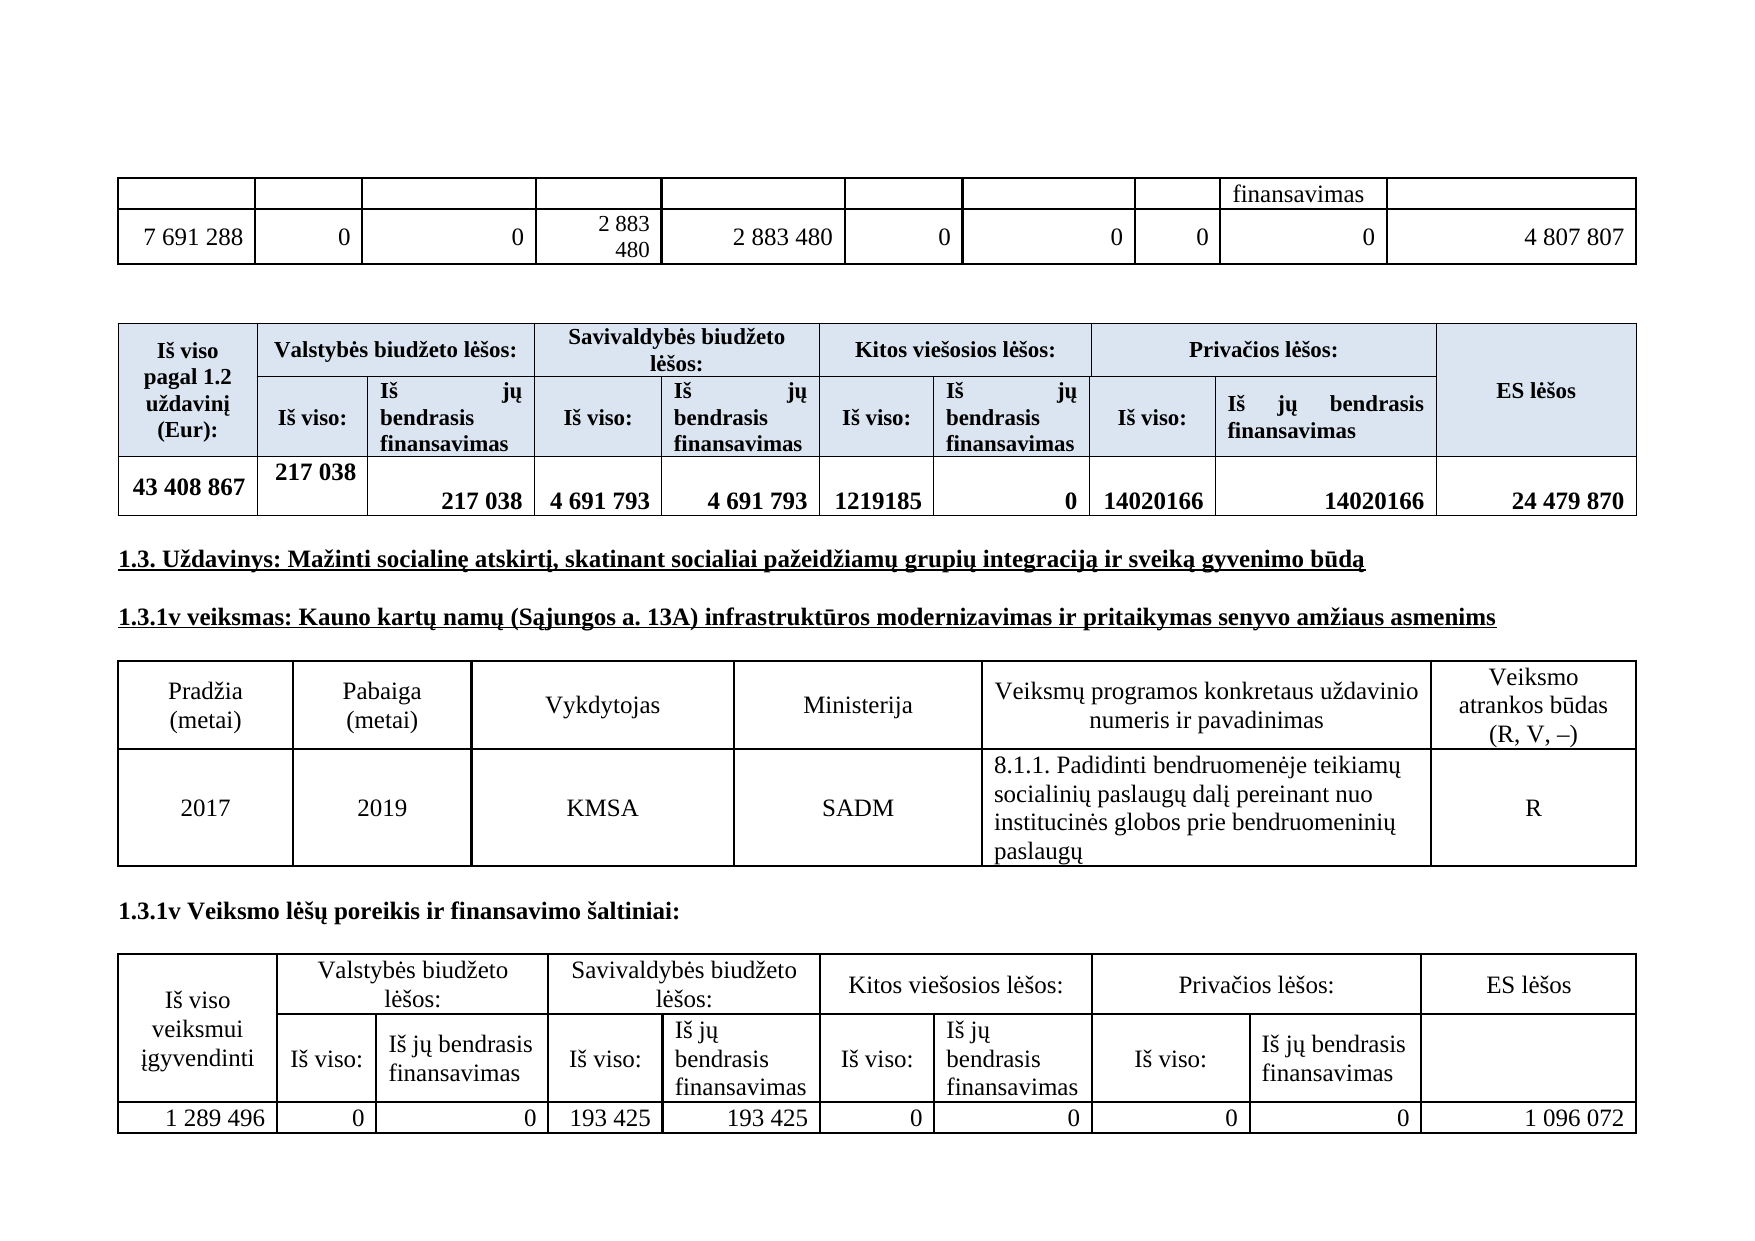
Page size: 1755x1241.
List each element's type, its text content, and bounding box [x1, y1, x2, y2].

table_cell Iš jų bendrasis finansavimas [934, 377, 1089, 456]
table_cell 0 [821, 1103, 933, 1132]
table_cell 0 [935, 1103, 1091, 1132]
table_cell 0 [1136, 210, 1219, 263]
table_cell 217 038 [368, 457, 534, 515]
table_header ES lėšos [1422, 955, 1635, 1013]
table_header [1388, 179, 1635, 208]
table_cell Iš jų bendrasis finansavimas [1251, 1015, 1420, 1101]
table_cell [1422, 1015, 1635, 1101]
table_header Privačios lėšos: [1093, 955, 1420, 1013]
table_cell Iš viso: [821, 1015, 933, 1101]
table_cell 4 691 793 [662, 457, 819, 515]
table_cell Iš viso: [258, 377, 367, 456]
table_cell 0 [1221, 210, 1386, 263]
table_cell 24 479 870 [1437, 457, 1636, 515]
table_cell 0 [256, 210, 361, 263]
table_header Pabaiga (metai) [294, 662, 470, 748]
text 1.3.1v veiksmas: Kauno kartų namų (Sąjungos a. 13A) infrastruktūros modernizavimas ir pritaikymas senyvo amžiaus asmenims [118, 602, 1636, 631]
text 1.3. Uždavinys: Mažinti socialinę atskirtį, skatinant socialiai pažeidžiamų grupių integraciją ir sveiką gyvenimo būdą [118, 544, 1636, 573]
table_cell 0 [846, 210, 961, 263]
table_cell [1136, 179, 1219, 208]
table_cell 0 [964, 210, 1134, 263]
table_cell 0 [1093, 1103, 1249, 1132]
table_cell Iš viso: [535, 377, 661, 456]
table_header Vykdytojas [473, 662, 733, 748]
table_cell 2017 [119, 750, 292, 865]
table_cell [846, 179, 961, 208]
table_cell [537, 179, 660, 208]
table_cell KMSA [473, 750, 733, 865]
table_cell Iš viso: [1090, 377, 1215, 456]
table_cell Iš jų bendrasis finansavimas [664, 1015, 819, 1101]
table_cell 217 038 [258, 457, 367, 515]
table_cell Iš jų bendrasis finansavimas [377, 1015, 547, 1101]
table_cell Iš viso: [278, 1015, 375, 1101]
table_cell 0 [934, 457, 1089, 515]
table_cell SADM [735, 750, 981, 865]
table_header ES lėšos [1437, 324, 1636, 456]
table_cell Iš jų bendrasis finansavimas [1216, 377, 1436, 456]
table_cell [663, 179, 844, 208]
table_header Savivaldybės biudžeto lėšos: [549, 955, 819, 1013]
table_cell [363, 179, 535, 208]
table_cell Iš jų bendrasis finansavimas [368, 377, 534, 456]
table_header Iš viso veiksmui įgyvendinti [119, 955, 276, 1101]
table_cell 2019 [294, 750, 470, 865]
table_cell 0 [1251, 1103, 1420, 1132]
table_cell finansavimas [1221, 179, 1386, 208]
table_cell Iš viso: [820, 377, 933, 456]
table_cell 8.1.1. Padidinti bendruomenėje teikiamų socialinių paslaugų dalį pereinant nuo institucinės globos prie bendruomeninių paslaugų [983, 750, 1430, 865]
table_cell 1 096 072 [1422, 1103, 1635, 1132]
table_header Ministerija [735, 662, 981, 748]
table_cell 14020166 [1216, 457, 1436, 515]
table_cell [964, 179, 1134, 208]
table_cell [256, 179, 361, 208]
table_cell 2 883 480 [663, 210, 844, 263]
table_header Kitos viešosios lėšos: [821, 955, 1091, 1013]
table_cell 14020166 [1090, 457, 1215, 515]
table_cell 0 [363, 210, 535, 263]
table_cell 4 807 807 [1388, 210, 1635, 263]
table_cell Iš viso: [549, 1015, 661, 1101]
table_header Veiksmo atrankos būdas (R, V, –) [1432, 662, 1635, 748]
table_cell Iš jų bendrasis finansavimas [935, 1015, 1091, 1101]
table_cell 193 425 [549, 1103, 661, 1132]
table_cell 1 289 496 [119, 1103, 276, 1132]
table_cell 1219185 [820, 457, 933, 515]
table_header Savivaldybės biudžeto lėšos: [535, 324, 819, 376]
table_cell 7 691 288 [119, 210, 254, 263]
table_cell Iš jų bendrasis finansavimas [662, 377, 819, 456]
table_header Privačios lėšos: [1092, 324, 1436, 376]
table_header Valstybės biudžeto lėšos: [278, 955, 547, 1013]
table_cell R [1432, 750, 1635, 865]
table_cell 193 425 [664, 1103, 819, 1132]
text 1.3.1v Veiksmo lėšų poreikis ir finansavimo šaltiniai: [118, 896, 1636, 924]
table_cell 4 691 793 [535, 457, 661, 515]
table_header Valstybės biudžeto lėšos: [258, 324, 534, 376]
table_header Veiksmų programos konkretaus uždavinio numeris ir pavadinimas [983, 662, 1430, 748]
table_header [119, 179, 254, 208]
table_cell 0 [278, 1103, 375, 1132]
table_cell 2 883 480 [537, 210, 660, 263]
table_header Kitos viešosios lėšos: [820, 324, 1091, 376]
table_header Pradžia (metai) [119, 662, 292, 748]
table_header Iš viso pagal 1.2 uždavinį (Eur): [119, 324, 257, 456]
table_cell 0 [377, 1103, 547, 1132]
table_cell Iš viso: [1093, 1015, 1249, 1101]
table_cell 43 408 867 [119, 457, 257, 515]
